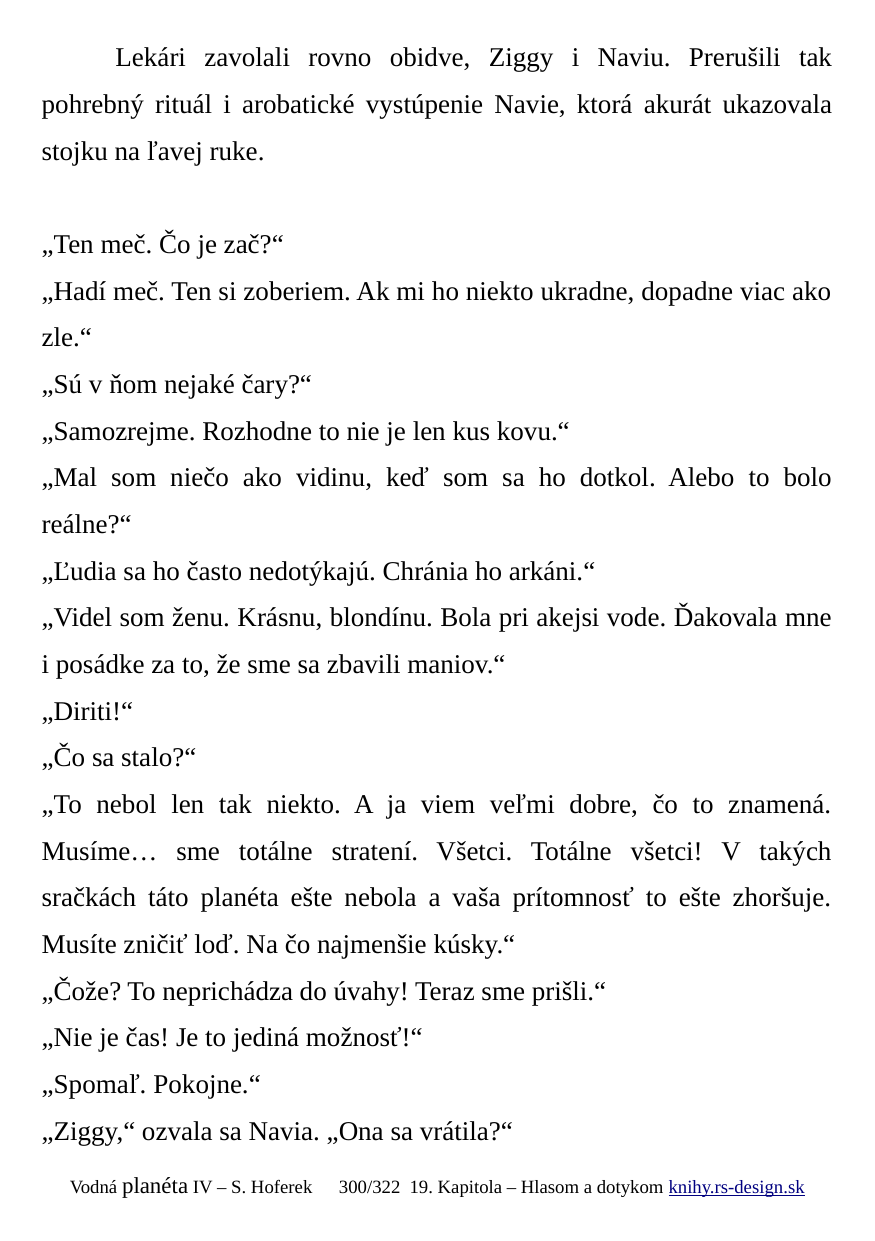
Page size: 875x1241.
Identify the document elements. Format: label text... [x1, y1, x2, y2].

text „To nebol len tak niekto. A ja viem veľmi dobre, čo to znamená. Musíme… sme totálne stratení. Všetci. Totálne všetci! V takých sračkách táto planéta ešte nebola a vaša prítomnosť to ešte zhoršuje. Musíte zničiť loď. Na čo najmenšie kúsky.“ [41, 788, 833, 959]
text „Videl som ženu. Krásnu, blondínu. Bola pri akejsi vode. Ďakovala mne i posádke za to, že sme sa zbavili maniov.“ [41, 601, 833, 679]
text „Ten meč. Čo je zač?“ [41, 228, 833, 259]
text „Čo sa stalo?“ [41, 741, 833, 772]
text „Diriti!“ [41, 695, 833, 726]
text Lekári zavolali rovno obidve, Ziggy i Naviu. Prerušili tak pohrebný rituál i arobatické vystúpenie Navie, ktorá akurát ukazovala stojku na ľavej ruke. [41, 41, 833, 166]
text „Ziggy,“ ozvala sa Navia. „Ona sa vrátila?“ [41, 1115, 833, 1146]
text „Mal som niečo ako vidinu, keď som sa ho dotkol. Alebo to bolo reálne?“ [41, 461, 833, 539]
text „Spomaľ. Pokojne.“ [41, 1068, 833, 1099]
text „Hadí meč. Ten si zoberiem. Ak mi ho niekto ukradne, dopadne viac ako zle.“ [41, 275, 833, 352]
text „Čože? To neprichádza do úvahy! Teraz sme prišli.“ [41, 975, 833, 1006]
text „Samozrejme. Rozhodne to nie je len kus kovu.“ [41, 415, 833, 446]
text „Nie je čas! Je to jediná možnosť!“ [41, 1021, 833, 1052]
text „Ľudia sa ho často nedotýkajú. Chránia ho arkáni.“ [41, 555, 833, 586]
text „Sú v ňom nejaké čary?“ [41, 368, 833, 399]
